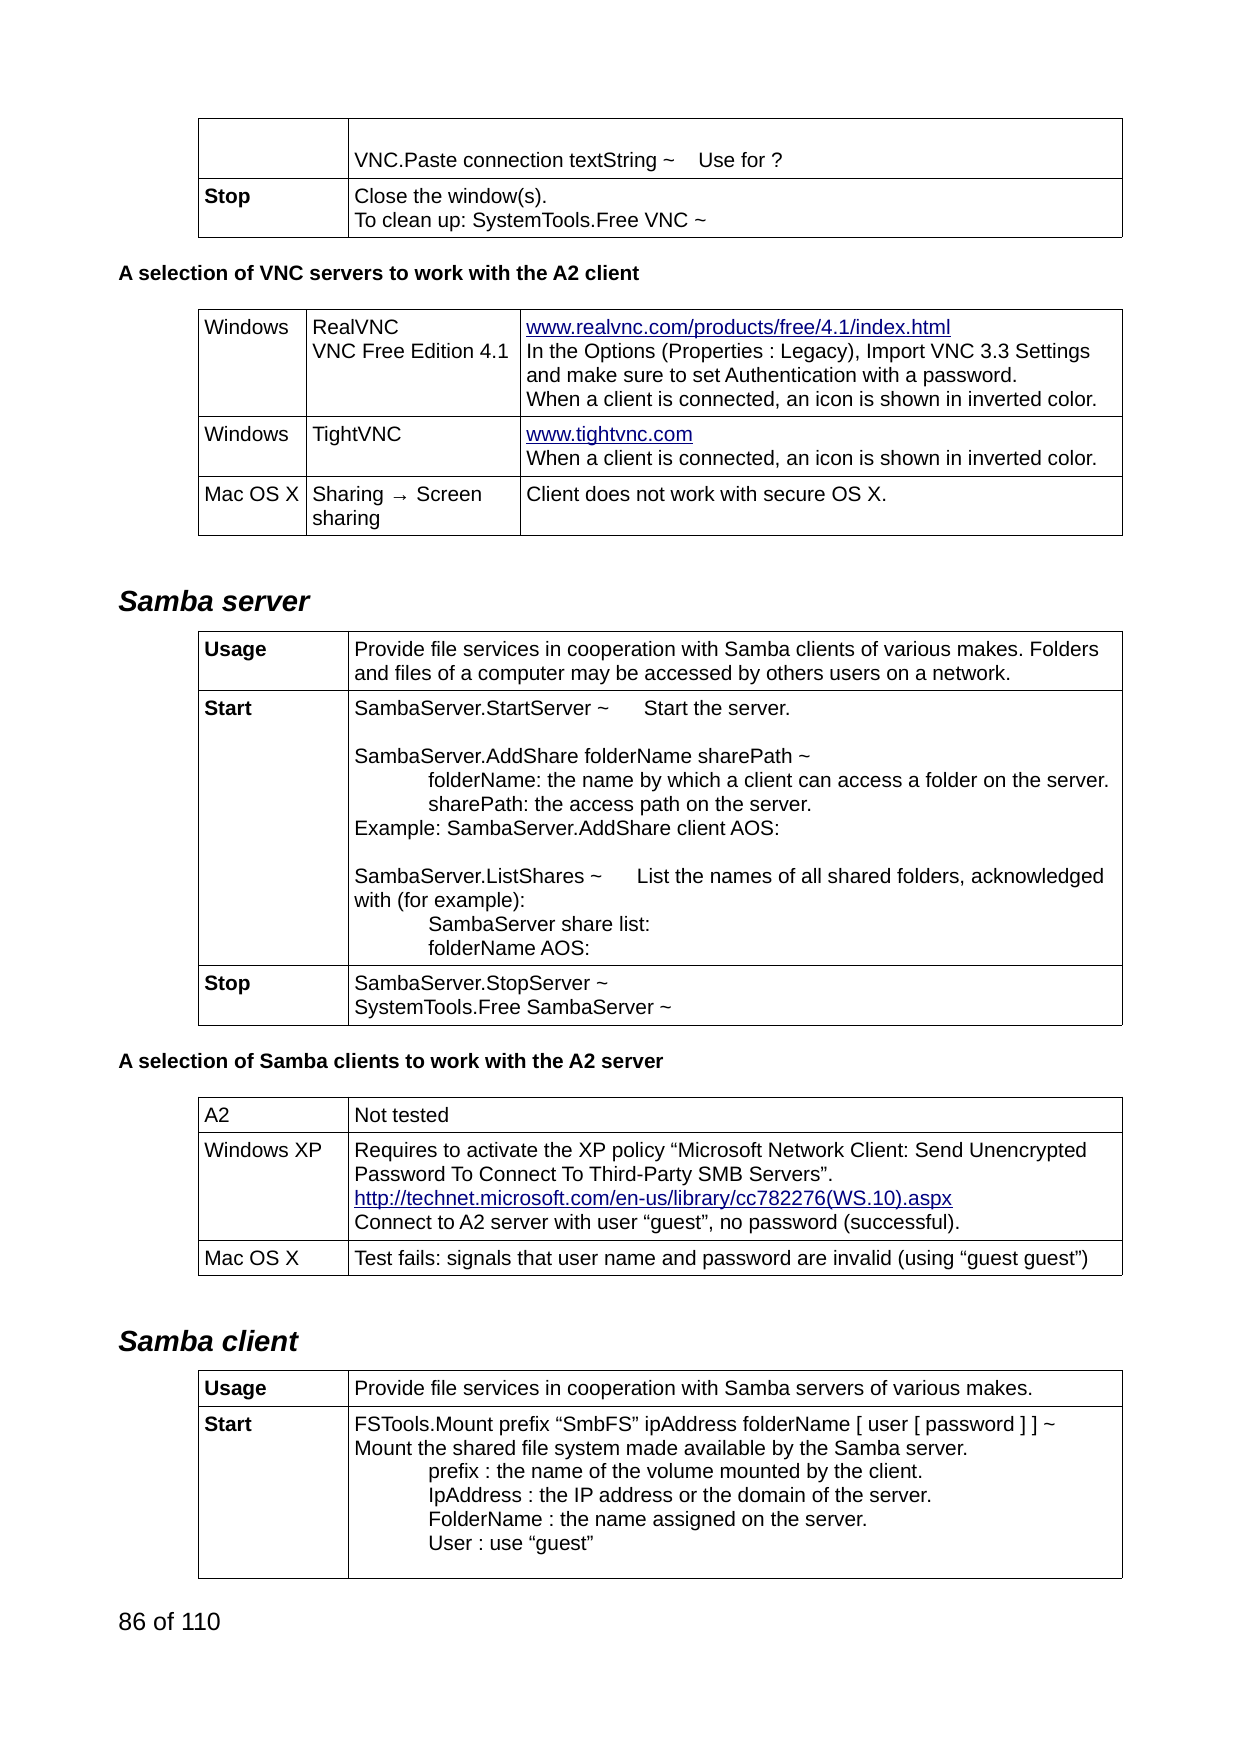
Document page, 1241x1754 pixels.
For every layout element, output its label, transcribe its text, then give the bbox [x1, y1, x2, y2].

subtitle Samba client [118, 1324, 1122, 1358]
table_cell Mac OS X [199, 1241, 348, 1275]
table_cell Requires to activate the XP policy “Microsoft Network Client: Send Unencrypted Password To Connect To Third-Party SMB Servers”. http://technet.microsoft.com/en-us/library/cc782276(WS.10).aspx Connect to A2 server with user “guest”, no password (successful). [349, 1133, 1122, 1239]
table_cell Stop [199, 966, 348, 1024]
table_header RealVNC VNC Free Edition 4.1 [307, 310, 520, 416]
table_cell Mac OS X [199, 477, 306, 535]
table_header www.realvnc.com/products/free/4.1/index.html In the Options (Properties : Legacy), Import VNC 3.3 Settings and make sure to set Authentication with a password. When a client is connected, an icon is shown in inverted color. [521, 310, 1122, 416]
table_cell Start [199, 691, 348, 965]
text A selection of Samba clients to work with the A2 server [118, 1049, 1122, 1073]
subtitle Samba server [118, 584, 1122, 618]
table_header Usage [199, 1371, 348, 1406]
table_header Not tested [349, 1098, 1122, 1132]
table_cell Sharing → Screen sharing [307, 477, 520, 535]
table_cell SambaServer.StopServer ~ SystemTools.Free SambaServer ~ [349, 966, 1122, 1024]
table_cell www.tightvnc.com When a client is connected, an icon is shown in inverted color. [521, 417, 1122, 476]
table_header Provide file services in cooperation with Samba clients of various makes. Folders and files of a computer may be accessed by others users on a network. [349, 632, 1122, 690]
table_cell Test fails: signals that user name and password are invalid (using “guest guest”) [349, 1241, 1122, 1275]
table_header Usage [199, 632, 348, 690]
table_cell Windows [199, 417, 306, 476]
table_cell Stop [199, 179, 348, 237]
table_header A2 [199, 1098, 348, 1132]
table_cell [199, 119, 348, 178]
table_cell VNC.Paste connection textString ~ Use for ? [349, 119, 1122, 178]
table_cell FSTools.Mount prefix “SmbFS” ipAddress folderName [ user [ password ] ] ~ Mount the shared file system made available by the Samba server. prefix : the name of the volume mounted by the client. IpAddress : the IP address or the domain of the server. FolderName : the name assigned on the server. User : use “guest” [349, 1407, 1122, 1577]
table_header Windows [199, 310, 306, 416]
table_header Provide file services in cooperation with Samba servers of various makes. [349, 1371, 1122, 1406]
text A selection of VNC servers to work with the A2 client [118, 261, 1122, 285]
table_cell Start [199, 1407, 348, 1577]
table_cell Close the window(s). To clean up: SystemTools.Free VNC ~ [349, 179, 1122, 237]
table_cell Client does not work with secure OS X. [521, 477, 1122, 535]
table_cell Windows XP [199, 1133, 348, 1239]
table_cell SambaServer.StartServer ~ Start the server. SambaServer.AddShare folderName sharePath ~ folderName: the name by which a client can access a folder on the server. sharePath: the access path on the server. Example: SambaServer.AddShare client AOS: SambaServer.ListShares ~ List the names of all shared folders, acknowledged with (for example): SambaServer share list: folderName AOS: [349, 691, 1122, 965]
table_cell TightVNC [307, 417, 520, 476]
